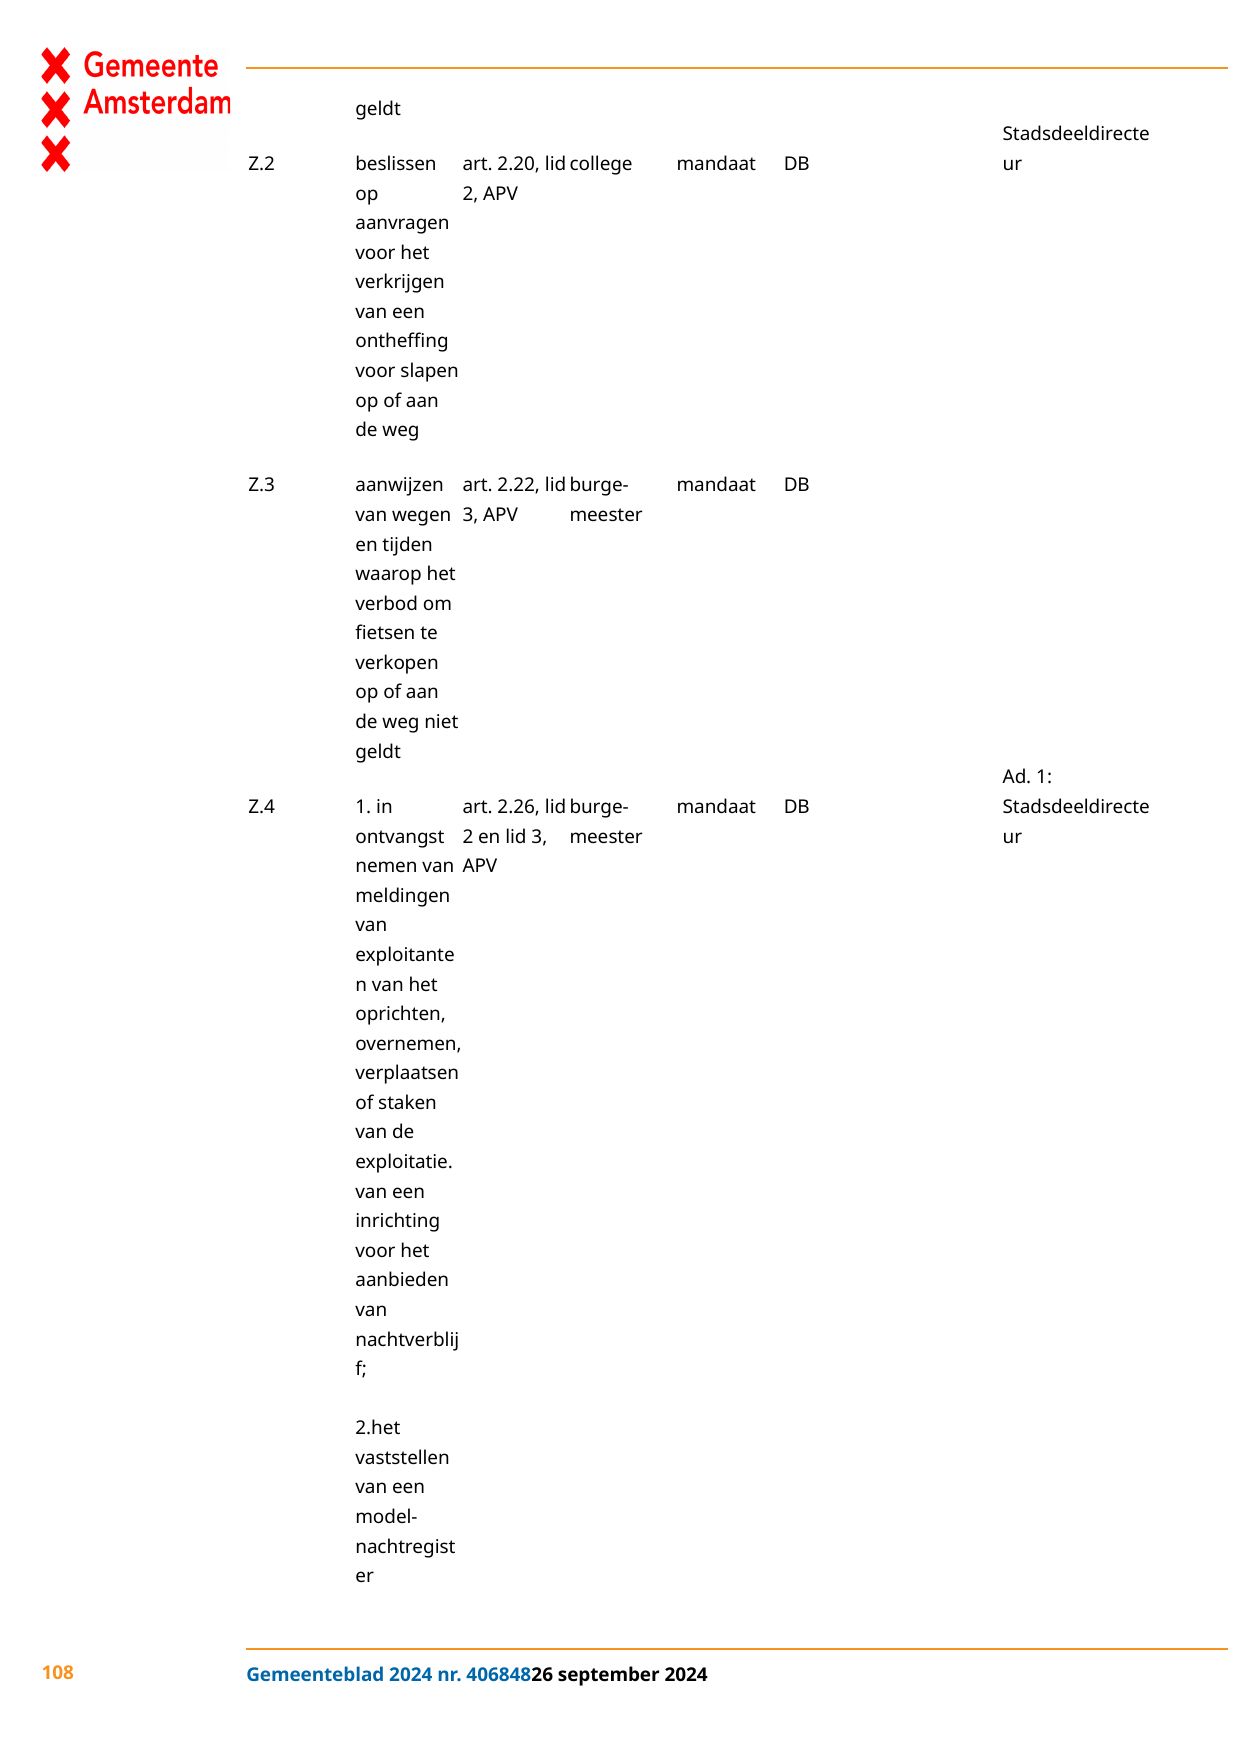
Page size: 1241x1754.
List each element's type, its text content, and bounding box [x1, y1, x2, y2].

table_cell burge-meester [569, 764, 676, 1588]
table_cell [569, 95, 676, 121]
table_cell geldt [355, 95, 462, 121]
table_cell [1003, 95, 1152, 121]
picture [41, 47, 231, 172]
table_cell [248, 95, 355, 121]
table_cell Z.2 [248, 121, 355, 442]
table_cell [1003, 442, 1152, 764]
table_cell DB [784, 121, 891, 442]
table_cell DB [784, 442, 891, 764]
table_cell burge-meester [569, 442, 676, 764]
table_cell [676, 95, 783, 121]
table_cell [891, 764, 1002, 1588]
table_cell Z.4 [248, 764, 355, 1588]
table_cell mandaat [676, 764, 783, 1588]
table_cell college [569, 121, 676, 442]
table_cell DB [784, 764, 891, 1588]
table_cell art. 2.26, lid 2 en lid 3, APV [462, 764, 569, 1588]
table_cell [462, 95, 569, 121]
table_cell Stadsdeeldirecteur [1003, 121, 1152, 442]
table_cell Ad. 1: Stadsdeeldirecteur [1003, 764, 1152, 1588]
table_cell art. 2.22, lid 3, APV [462, 442, 569, 764]
table_cell beslissen op aanvragen voor het verkrijgen van een ontheffing voor slapen op of aan de weg [355, 121, 462, 442]
table_cell mandaat [676, 442, 783, 764]
table_cell art. 2.20, lid 2, APV [462, 121, 569, 442]
table_cell mandaat [676, 121, 783, 442]
table_cell 1. in ontvangst nemen van meldingen van exploitanten van het oprichten, overnemen, verplaatsen of staken van de exploitatie. van een inrichting voor het aanbieden van nachtverblijf; 2.het vaststellen van een model-nachtregister [355, 764, 462, 1588]
table_cell [784, 95, 891, 121]
table_cell Z.3 [248, 442, 355, 764]
table_cell [891, 121, 1002, 442]
table_cell [891, 442, 1002, 764]
table_cell aanwijzen van wegen en tijden waarop het verbod om fietsen te verkopen op of aan de weg niet geldt [355, 442, 462, 764]
table_cell [891, 95, 1002, 121]
